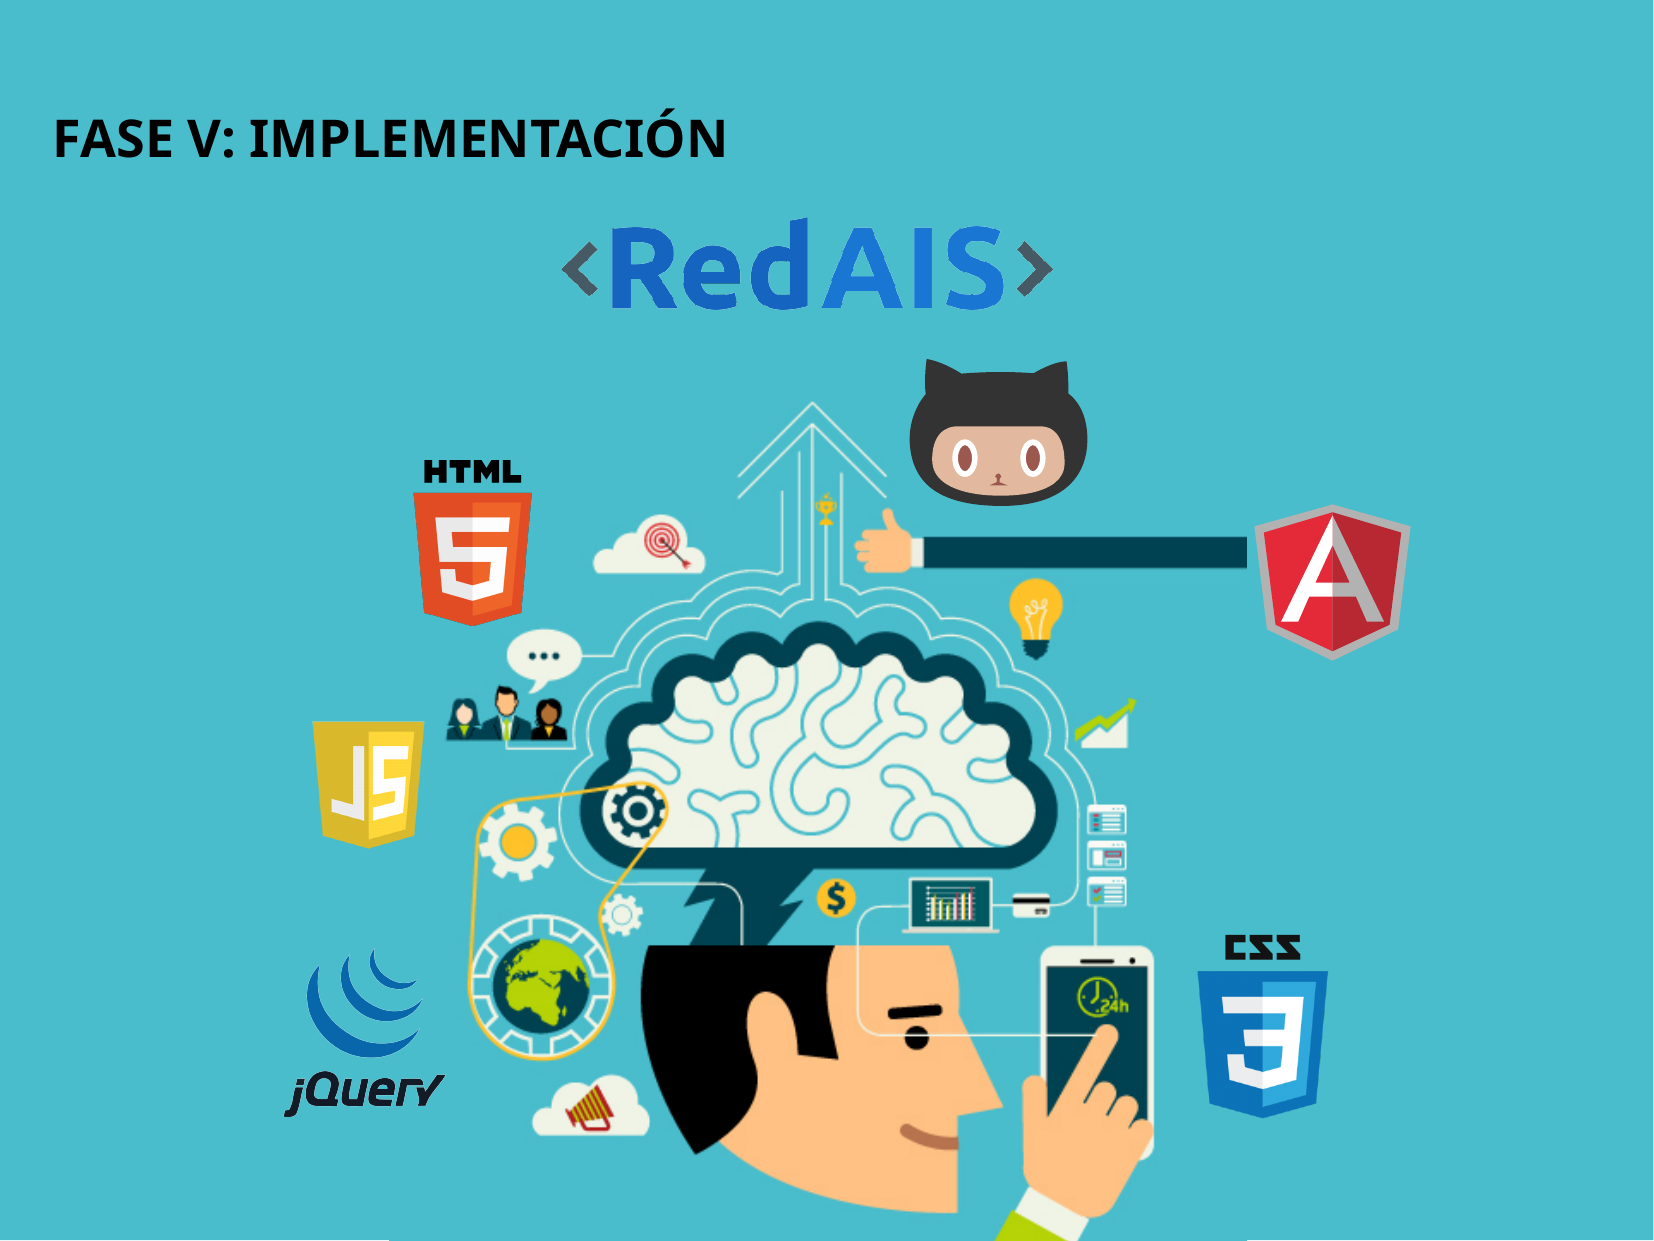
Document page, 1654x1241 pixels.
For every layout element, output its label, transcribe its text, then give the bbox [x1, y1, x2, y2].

text_box [0, 0, 1654, 1241]
picture [1253, 503, 1412, 662]
picture [243, 185, 1334, 1241]
text_box FASE V: IMPLEMENTACIÓN [38, 59, 1134, 214]
